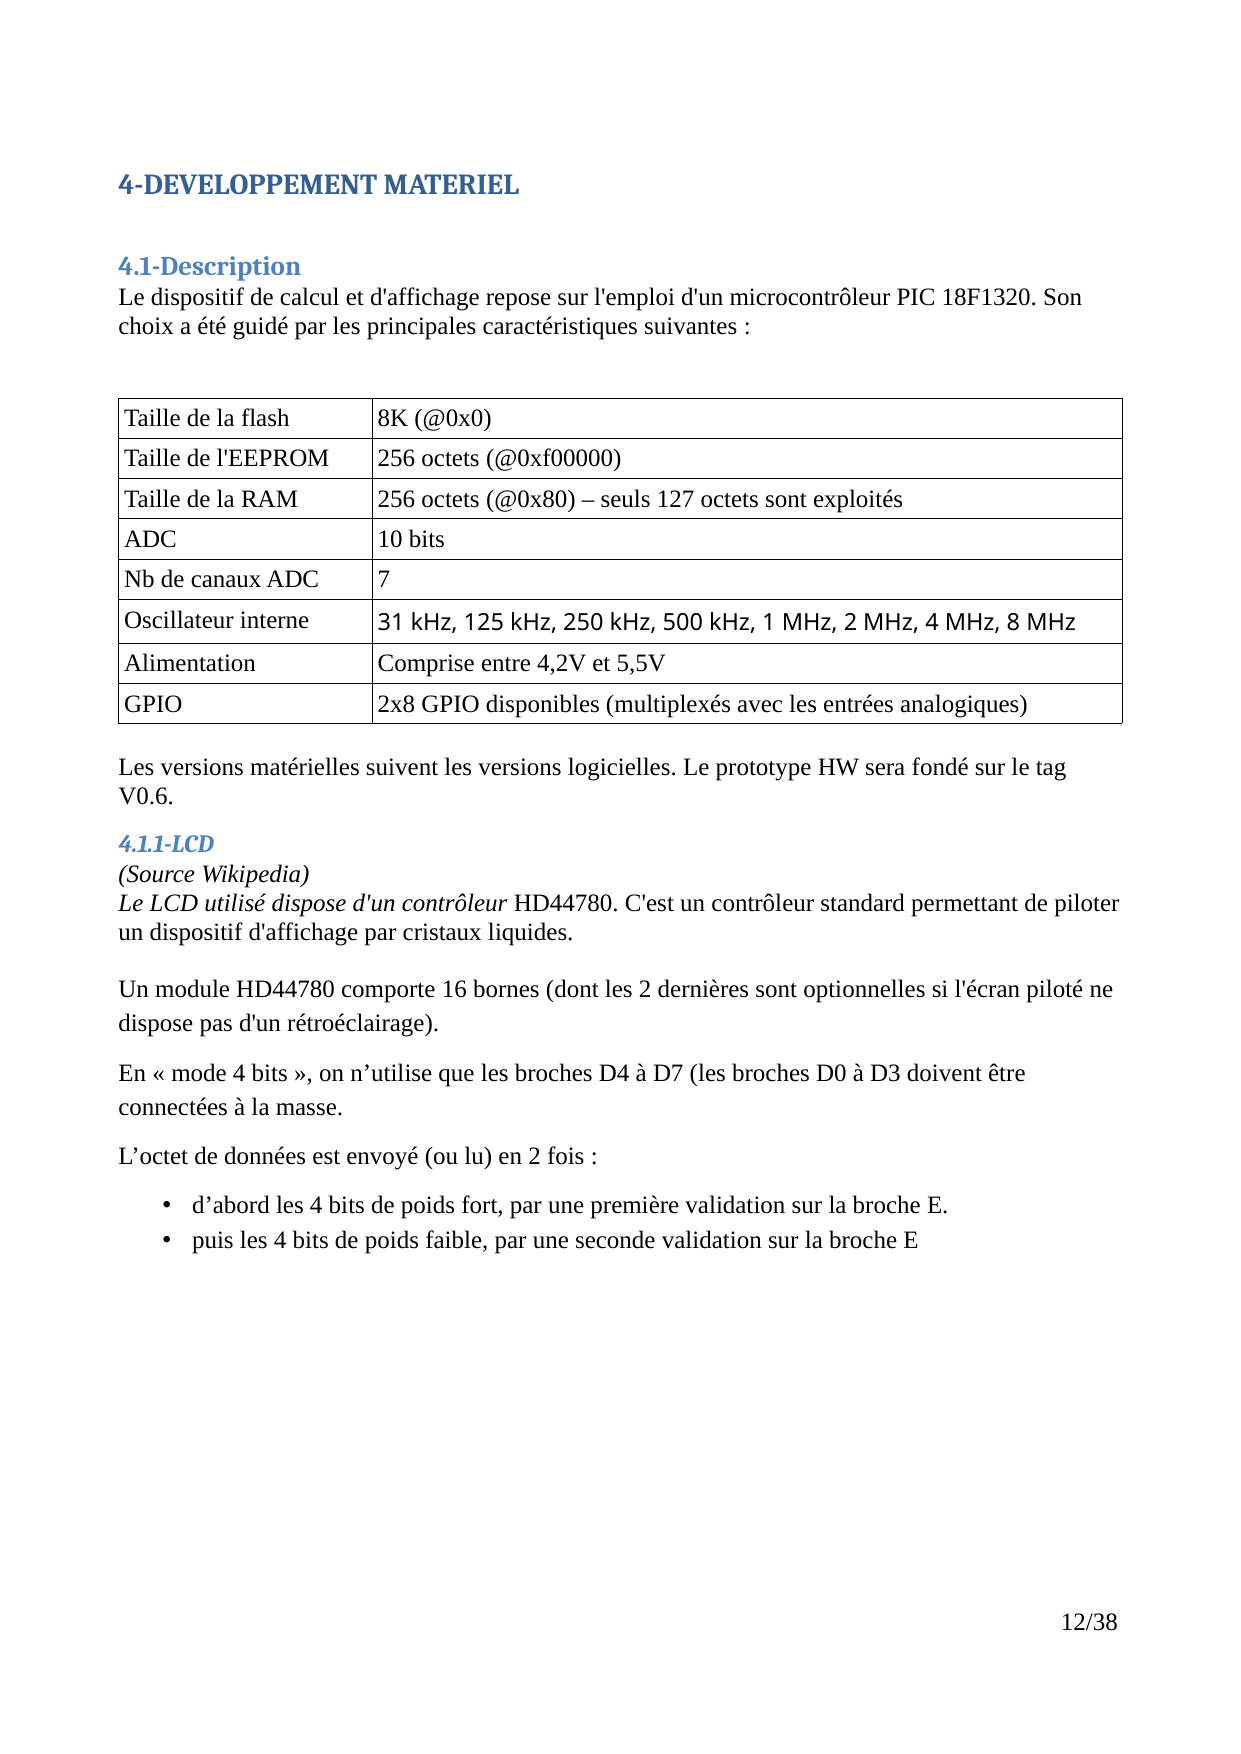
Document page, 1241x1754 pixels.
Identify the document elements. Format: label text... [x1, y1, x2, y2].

subtitle 4.1-Description [118, 251, 1122, 282]
table_cell GPIO [119, 684, 372, 723]
text (Source Wikipedia) [118, 859, 1122, 888]
subtitle 4.1.1-LCD [118, 830, 1122, 859]
table_cell Comprise entre 4,2V et 5,5V [373, 644, 1122, 683]
table_cell Alimentation [119, 644, 372, 683]
table_cell 10 bits [373, 519, 1122, 559]
text L’octet de données est envoyé (ou lu) en 2 fois : [118, 1141, 1122, 1170]
list d’abord les 4 bits de poids fort, par une première validation sur la broche E. [162, 1190, 1122, 1219]
table_cell 256 octets (@0xf00000) [373, 439, 1122, 478]
subtitle 4-DEVELOPPEMENT MATERIEL [118, 168, 1122, 202]
table_cell ADC [119, 519, 372, 559]
table_cell 256 octets (@0x80) – seuls 127 octets sont exploités [373, 479, 1122, 518]
text Un module HD44780 comporte 16 bornes (dont les 2 dernières sont optionnelles si l'écran piloté ne dispose pas d'un rétroéclairage). [118, 974, 1122, 1037]
table_cell Nb de canaux ADC [119, 560, 372, 599]
table_cell Taille de la RAM [119, 479, 372, 518]
text Le LCD utilisé dispose d'un contrôleur HD44780. C'est un contrôleur standard permettant de piloter un dispositif d'affichage par cristaux liquides. [118, 888, 1122, 945]
table_cell 2x8 GPIO disponibles (multiplexés avec les entrées analogiques) [373, 684, 1122, 723]
table_cell 7 [373, 560, 1122, 599]
table_cell 31 kHz, 125 kHz, 250 kHz, 500 kHz, 1 MHz, 2 MHz, 4 MHz, 8 MHz [373, 600, 1122, 642]
text Le dispositif de calcul et d'affichage repose sur l'emploi d'un microcontrôleur PIC 18F1320. Son choix a été guidé par les principales caractéristiques suivantes : [118, 282, 1122, 340]
text Les versions matérielles suivent les versions logicielles. Le prototype HW sera fondé sur le tag V0.6. [118, 752, 1122, 809]
table_header Taille de la flash [119, 399, 372, 438]
text En « mode 4 bits », on n’utilise que les broches D4 à D7 (les broches D0 à D3 doivent être connectées à la masse. [118, 1058, 1122, 1121]
list puis les 4 bits de poids faible, par une seconde validation sur la broche E [162, 1225, 1122, 1253]
table_header 8K (@0x0) [373, 399, 1122, 438]
table_cell Oscillateur interne [119, 600, 372, 642]
table_cell Taille de l'EEPROM [119, 439, 372, 478]
